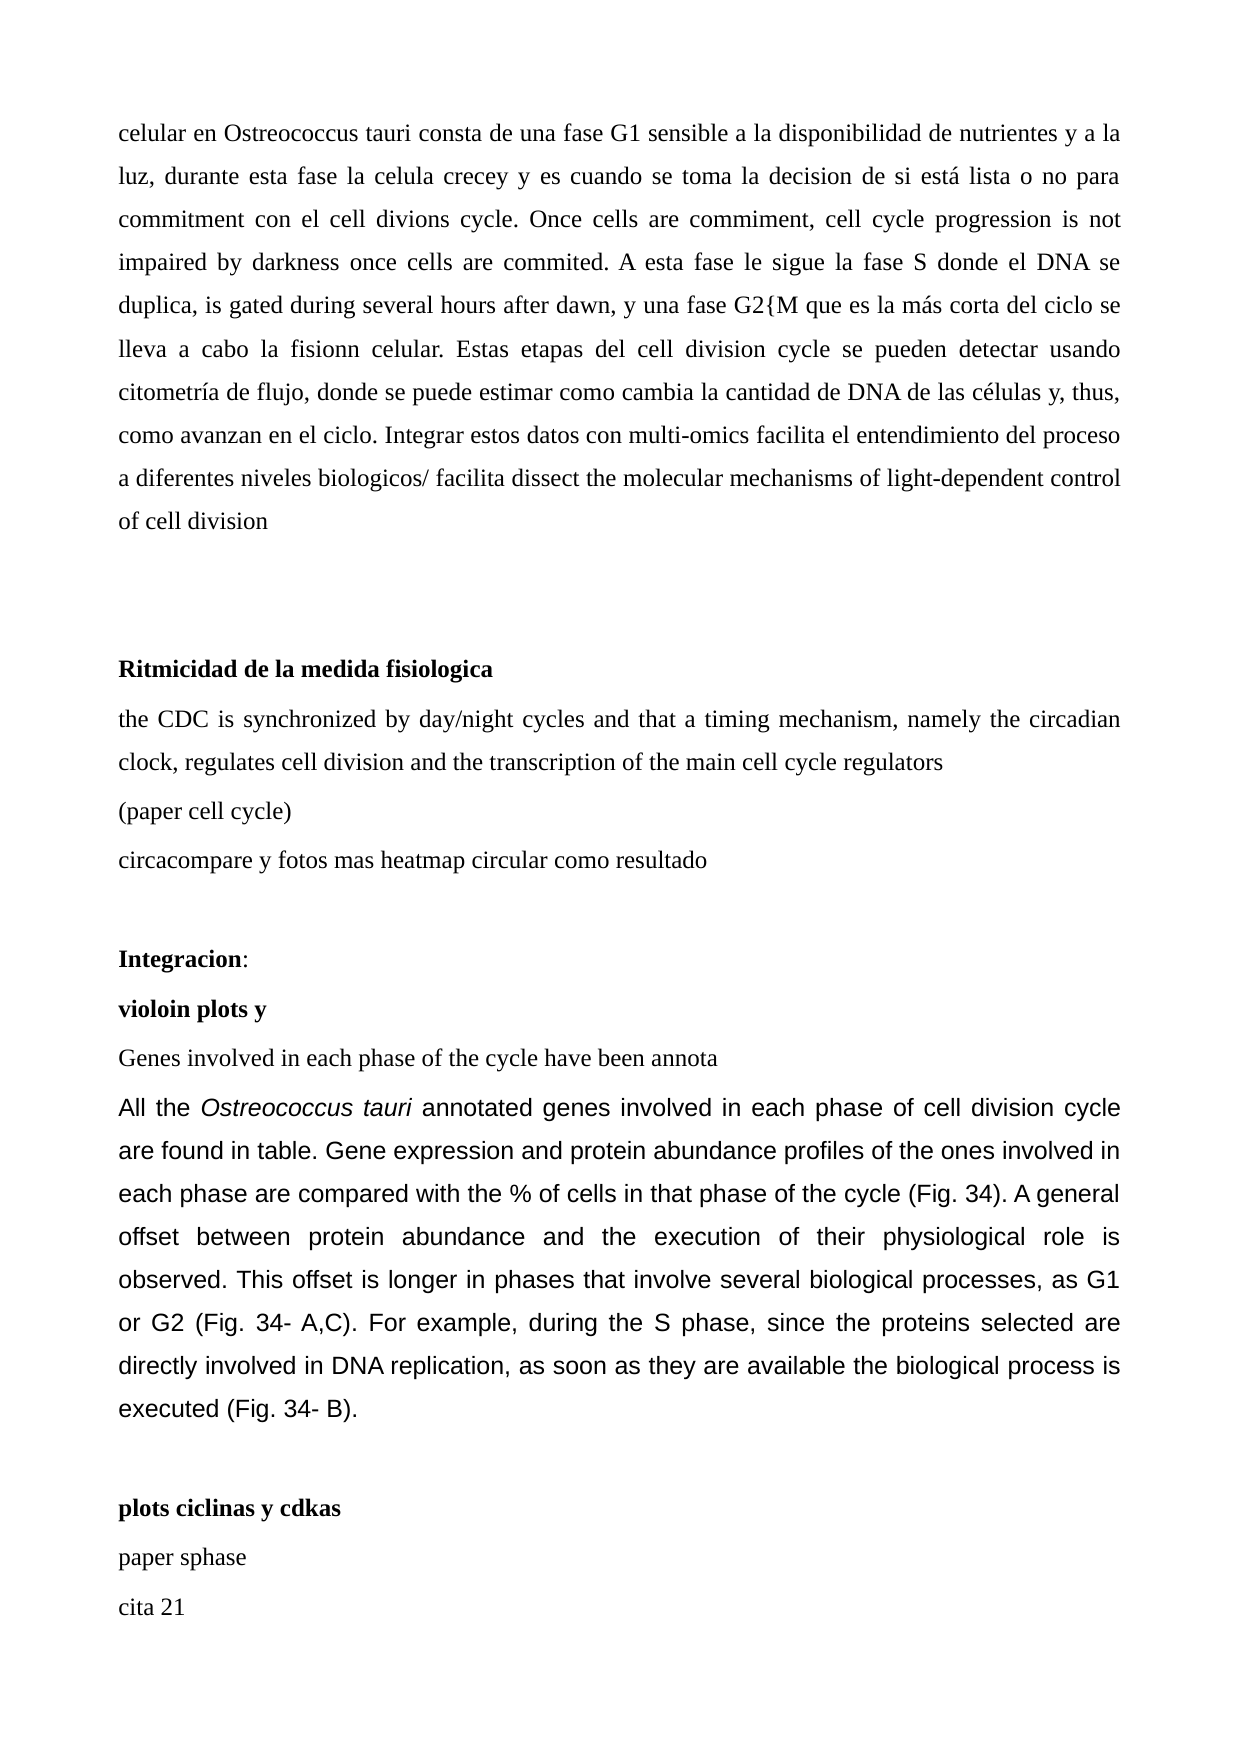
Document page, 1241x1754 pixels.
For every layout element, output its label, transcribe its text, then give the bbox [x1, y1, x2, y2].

text celular en Ostreococcus tauri consta de una fase G1 sensible a la disponibilidad de nutrientes y a la luz, durante esta fase la celula crecey y es cuando se toma la decision de si está lista o no para commitment con el cell divions cycle. Once cells are commiment, cell cycle progression is not impaired by darkness once cells are commited. A esta fase le sigue la fase S donde el DNA se duplica, is gated during several hours after dawn, y una fase G2{M que es la más corta del ciclo se lleva a cabo la fisionn celular. Estas etapas del cell division cycle se pueden detectar usando citometría de flujo, donde se puede estimar como cambia la cantidad de DNA de las células y, thus, como avanzan en el ciclo. Integrar estos datos con multi-omics facilita el entendimiento del proceso a diferentes niveles biologicos/ facilita dissect the molecular mechanisms of light-dependent control of cell division [118, 118, 1122, 535]
text (paper cell cycle) [118, 796, 1122, 825]
text Genes involved in each phase of the cycle have been annota [118, 1043, 1122, 1072]
text circacompare y fotos mas heatmap circular como resultado [118, 846, 1122, 874]
text paper sphase [118, 1542, 1122, 1571]
text cita 21 [118, 1592, 1122, 1621]
text All the Ostreococcus tauri annotated genes involved in each phase of cell division cycle are found in table. Gene expression and protein abundance profiles of the ones involved in each phase are compared with the % of cells in that phase of the cycle (Fig. 34). A general offset between protein abundance and the execution of their physiological role is observed. This offset is longer in phases that involve several biological processes, as G1 or G2 (Fig. 34- A,C). For example, during the S phase, since the proteins selected are directly involved in DNA replication, as soon as they are available the biological process is executed (Fig. 34- B). [118, 1092, 1122, 1423]
text the CDC is synchronized by day/night cycles and that a timing mechanism, namely the circadian clock, regulates cell division and the transcription of the main cell cycle regulators [118, 704, 1122, 776]
text Integracion: [118, 944, 1122, 973]
text violoin plots y [118, 994, 1122, 1022]
text Ritmicidad de la medida fisiologica [118, 654, 1122, 683]
text plots ciclinas y cdkas [118, 1493, 1122, 1522]
